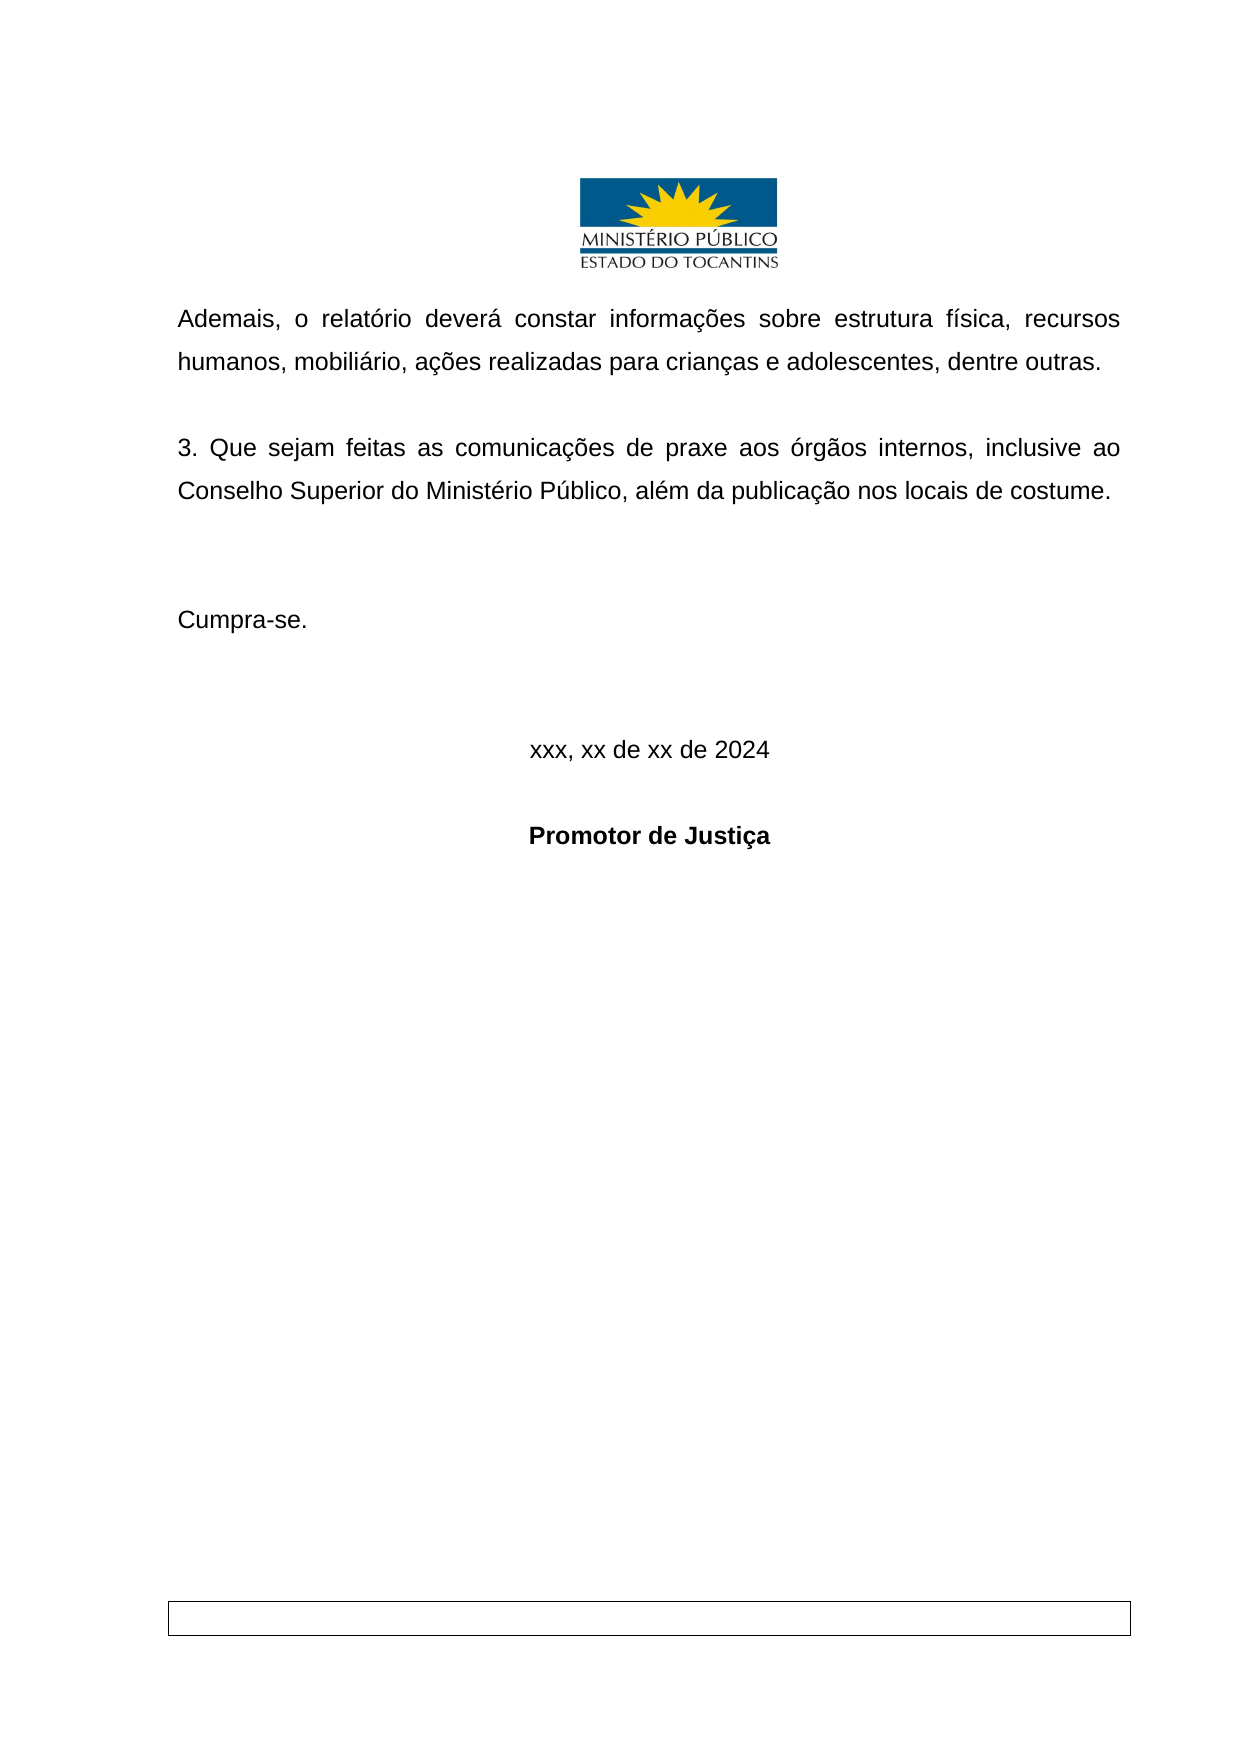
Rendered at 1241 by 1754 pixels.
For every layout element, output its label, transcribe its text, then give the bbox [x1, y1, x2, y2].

text Promotor de Justiça [177, 821, 1122, 850]
text Cumpra-se. [177, 605, 1122, 634]
text 3. Que sejam feitas as comunicações de praxe aos órgãos internos, inclusive ao Conselho Superior do Ministério Público, além da publicação nos locais de costume. [177, 433, 1122, 505]
picture [581, 178, 777, 268]
text xxx, xx de xx de 2024 [177, 735, 1122, 763]
text Ademais, o relatório deverá constar informações sobre estrutura física, recursos humanos, mobiliário, ações realizadas para crianças e adolescentes, dentre outras. [177, 303, 1122, 375]
